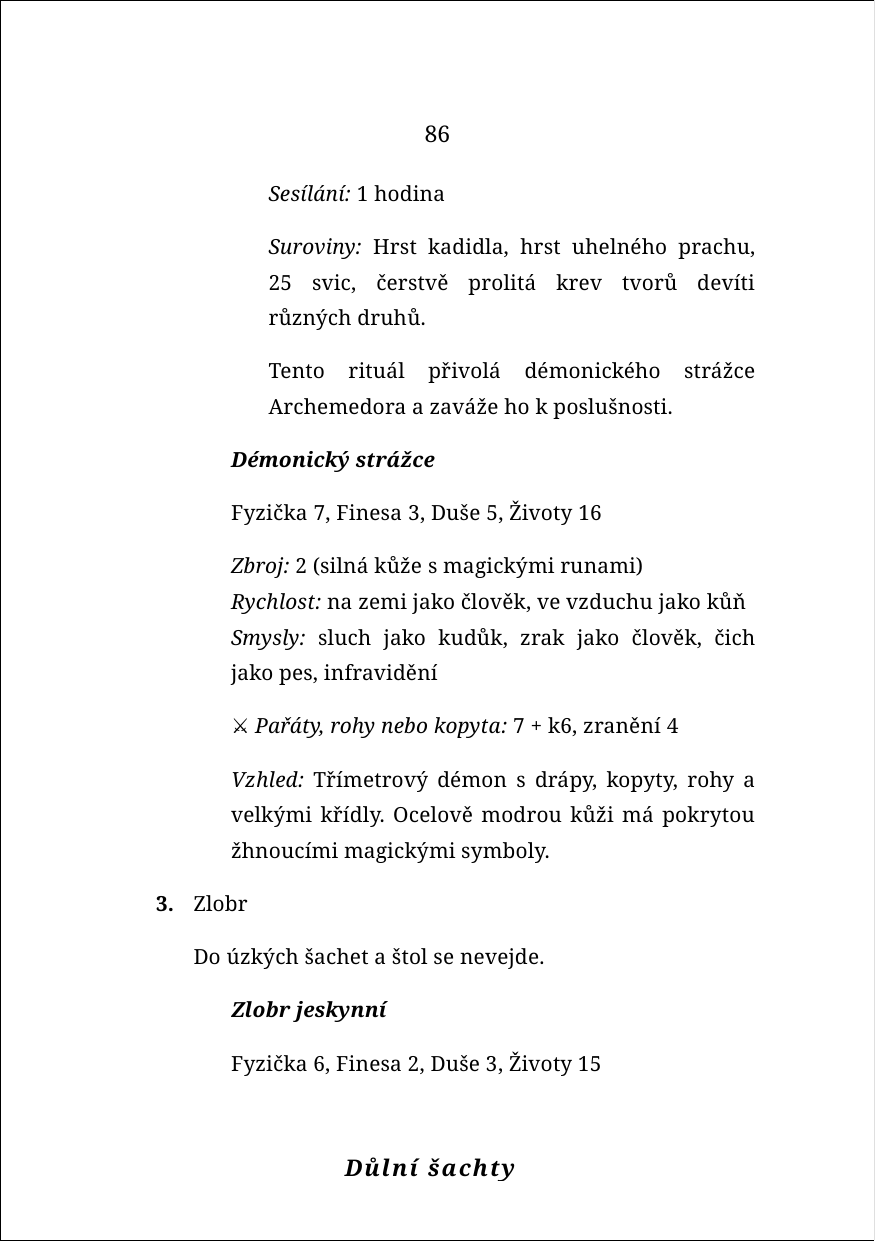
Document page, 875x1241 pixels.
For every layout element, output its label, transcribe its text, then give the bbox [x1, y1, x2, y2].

list Rychlost: na zemi jako člověk, ve vzduchu jako kůň [193, 587, 756, 616]
list Fyzička 7, Finesa 3, Duše 5, Životy 16 [193, 498, 756, 527]
list Fyzička 6, Finesa 2, Duše 3, Životy 15 [193, 1049, 756, 1077]
list Sesílání: 1 hodina [231, 179, 756, 207]
list Vzhled: Třímetrový démon s drápy, kopyty, rohy a velkými křídly. Ocelově modrou kůži má pokrytou žhnoucími magickými symboly. [193, 765, 756, 864]
list ⚔ Pařáty, rohy nebo kopyta: 7 + k6, zranění 4 [193, 711, 756, 740]
list Suroviny: Hrst kadidla, hrst uhelného prachu, 25 svic, čerstvě prolitá krev tvorů devíti různých druhů. [231, 232, 756, 332]
list Démonický strážce [193, 445, 756, 474]
list Do úzkých šachet a štol se nevejde. [156, 942, 756, 971]
list Smysly: sluch jako kudůk, zrak jako člověk, čich jako pes, infravidění [193, 623, 756, 687]
list Zlobr [156, 889, 756, 917]
list Zlobr jeskynní [193, 995, 756, 1024]
list Tento rituál přivolá démonického strážce Archemedora a zaváže ho k poslušnosti. [231, 356, 756, 420]
list Zbroj: 2 (silná kůže s magickými runami) [193, 552, 756, 580]
